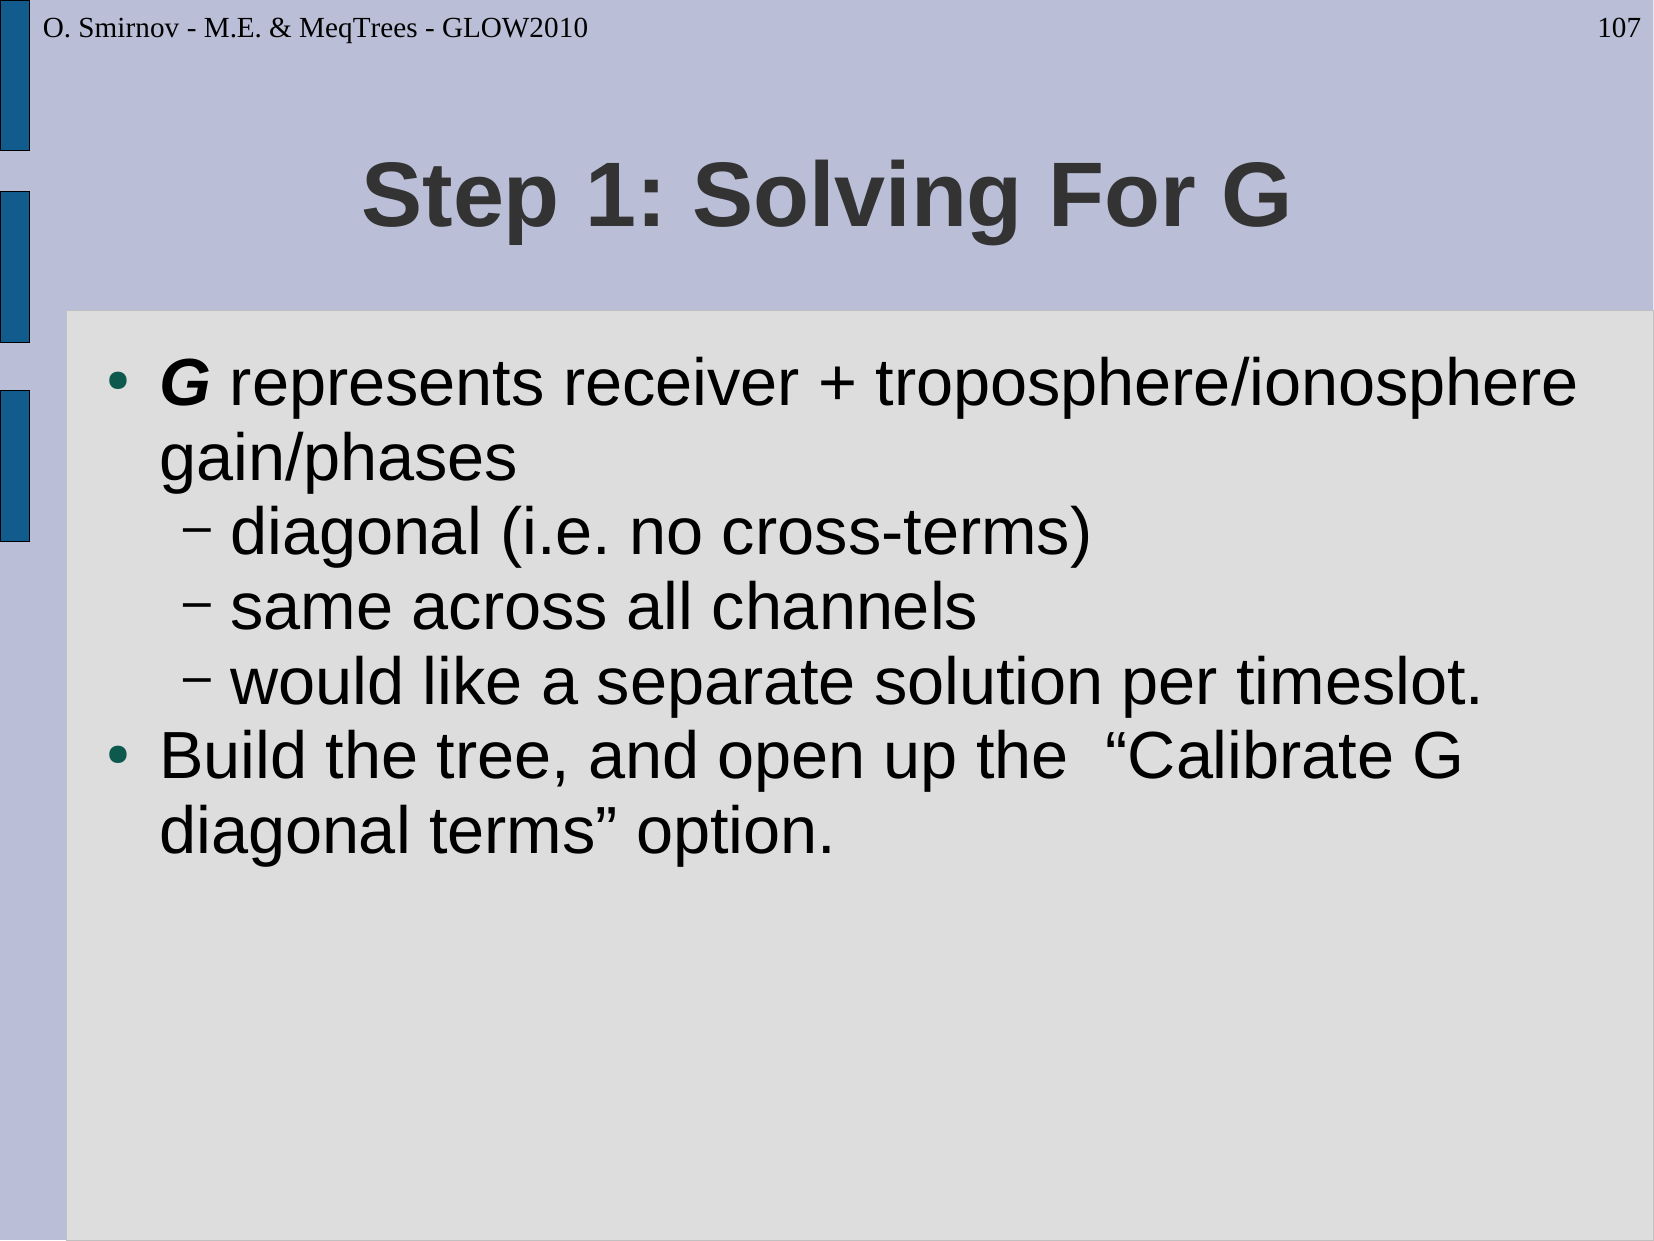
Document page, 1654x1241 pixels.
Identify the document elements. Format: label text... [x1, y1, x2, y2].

list G represents receiver + troposphere/ionosphere gain/phases diagonal (i.e. no cross-terms) same across all channels would like a separate solution per timeslot. Build the tree, and open up the “Calibrate G diagonal terms” option. [88, 344, 1595, 1112]
title Step 1: Solving For G [121, 98, 1534, 291]
